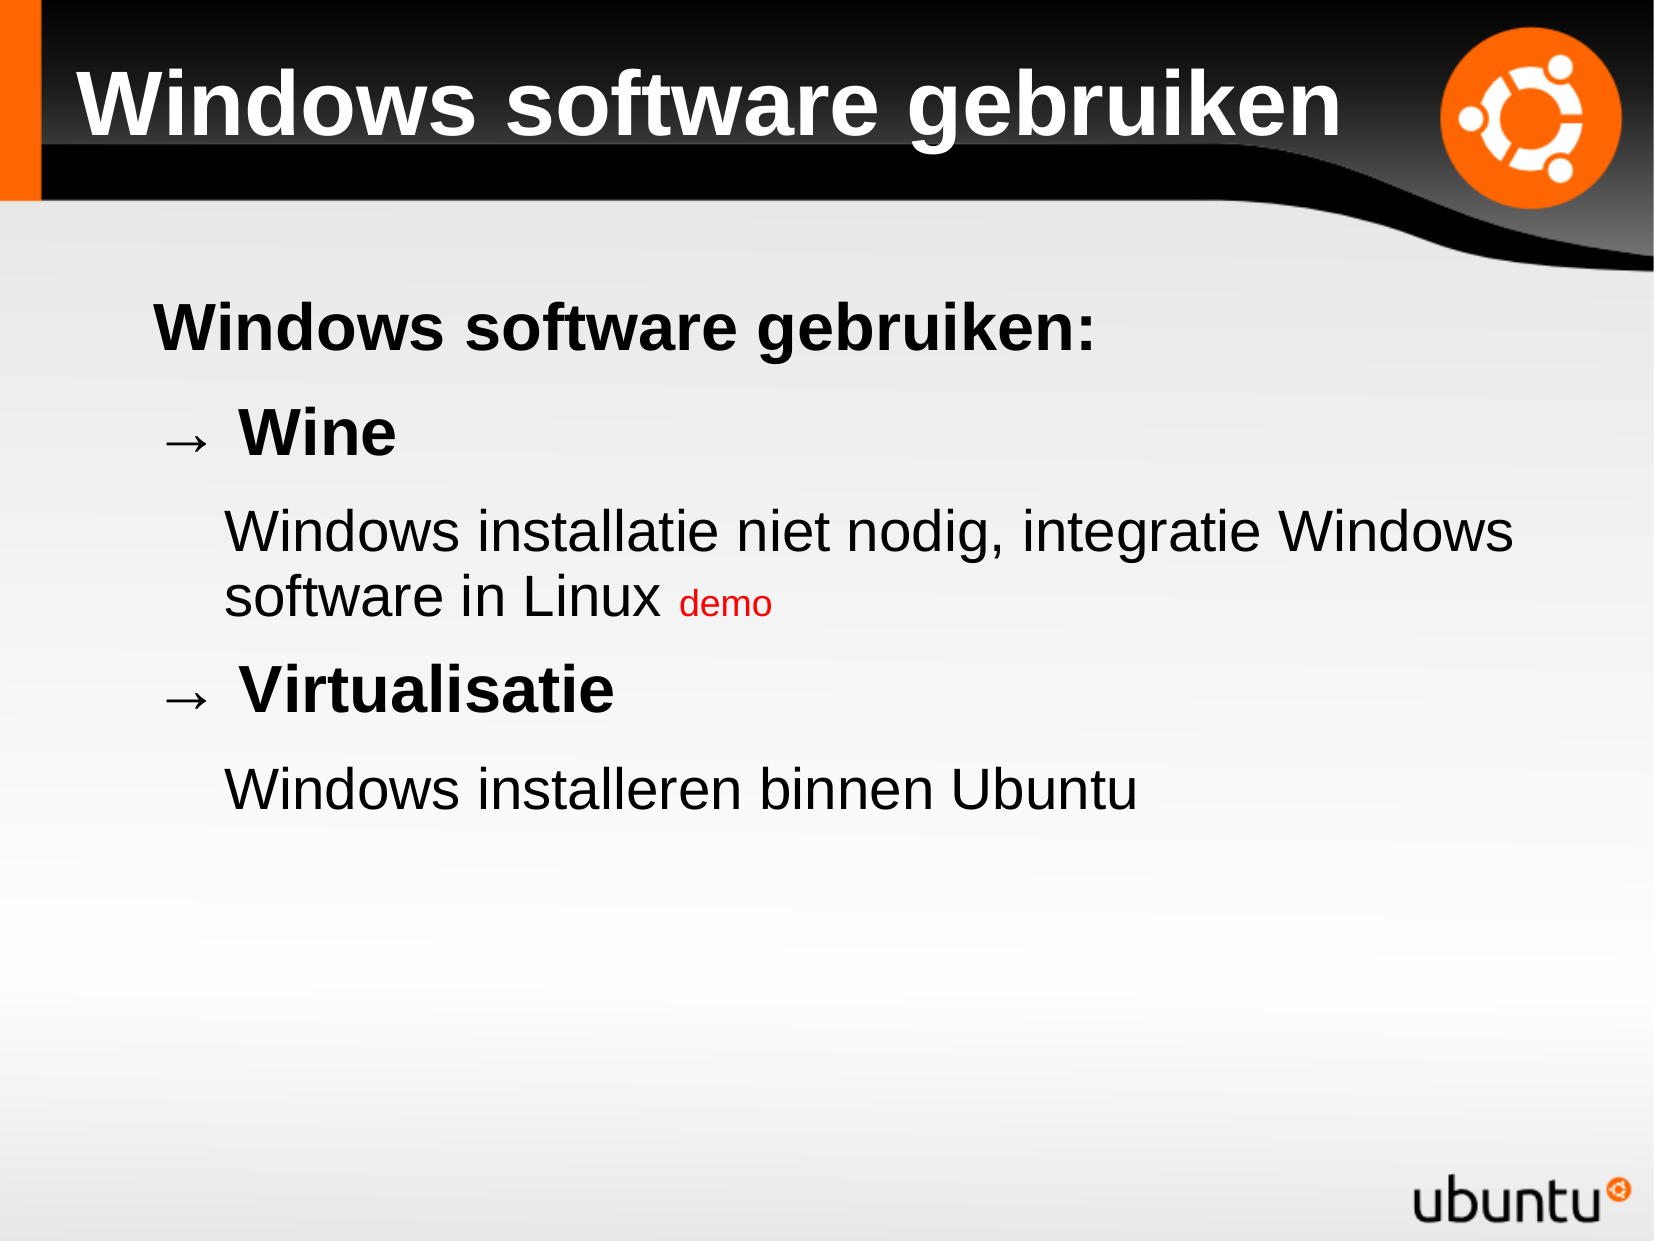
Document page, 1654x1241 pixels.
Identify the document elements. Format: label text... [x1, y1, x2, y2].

list Windows software gebruiken: → Wine Windows installatie niet nodig, integratie Windows software in Linux demo → Virtualisatie Windows installeren binnen Ubuntu [82, 290, 1571, 1094]
title Windows software gebruiken [76, 7, 1565, 200]
picture [0, 0, 1654, 1241]
